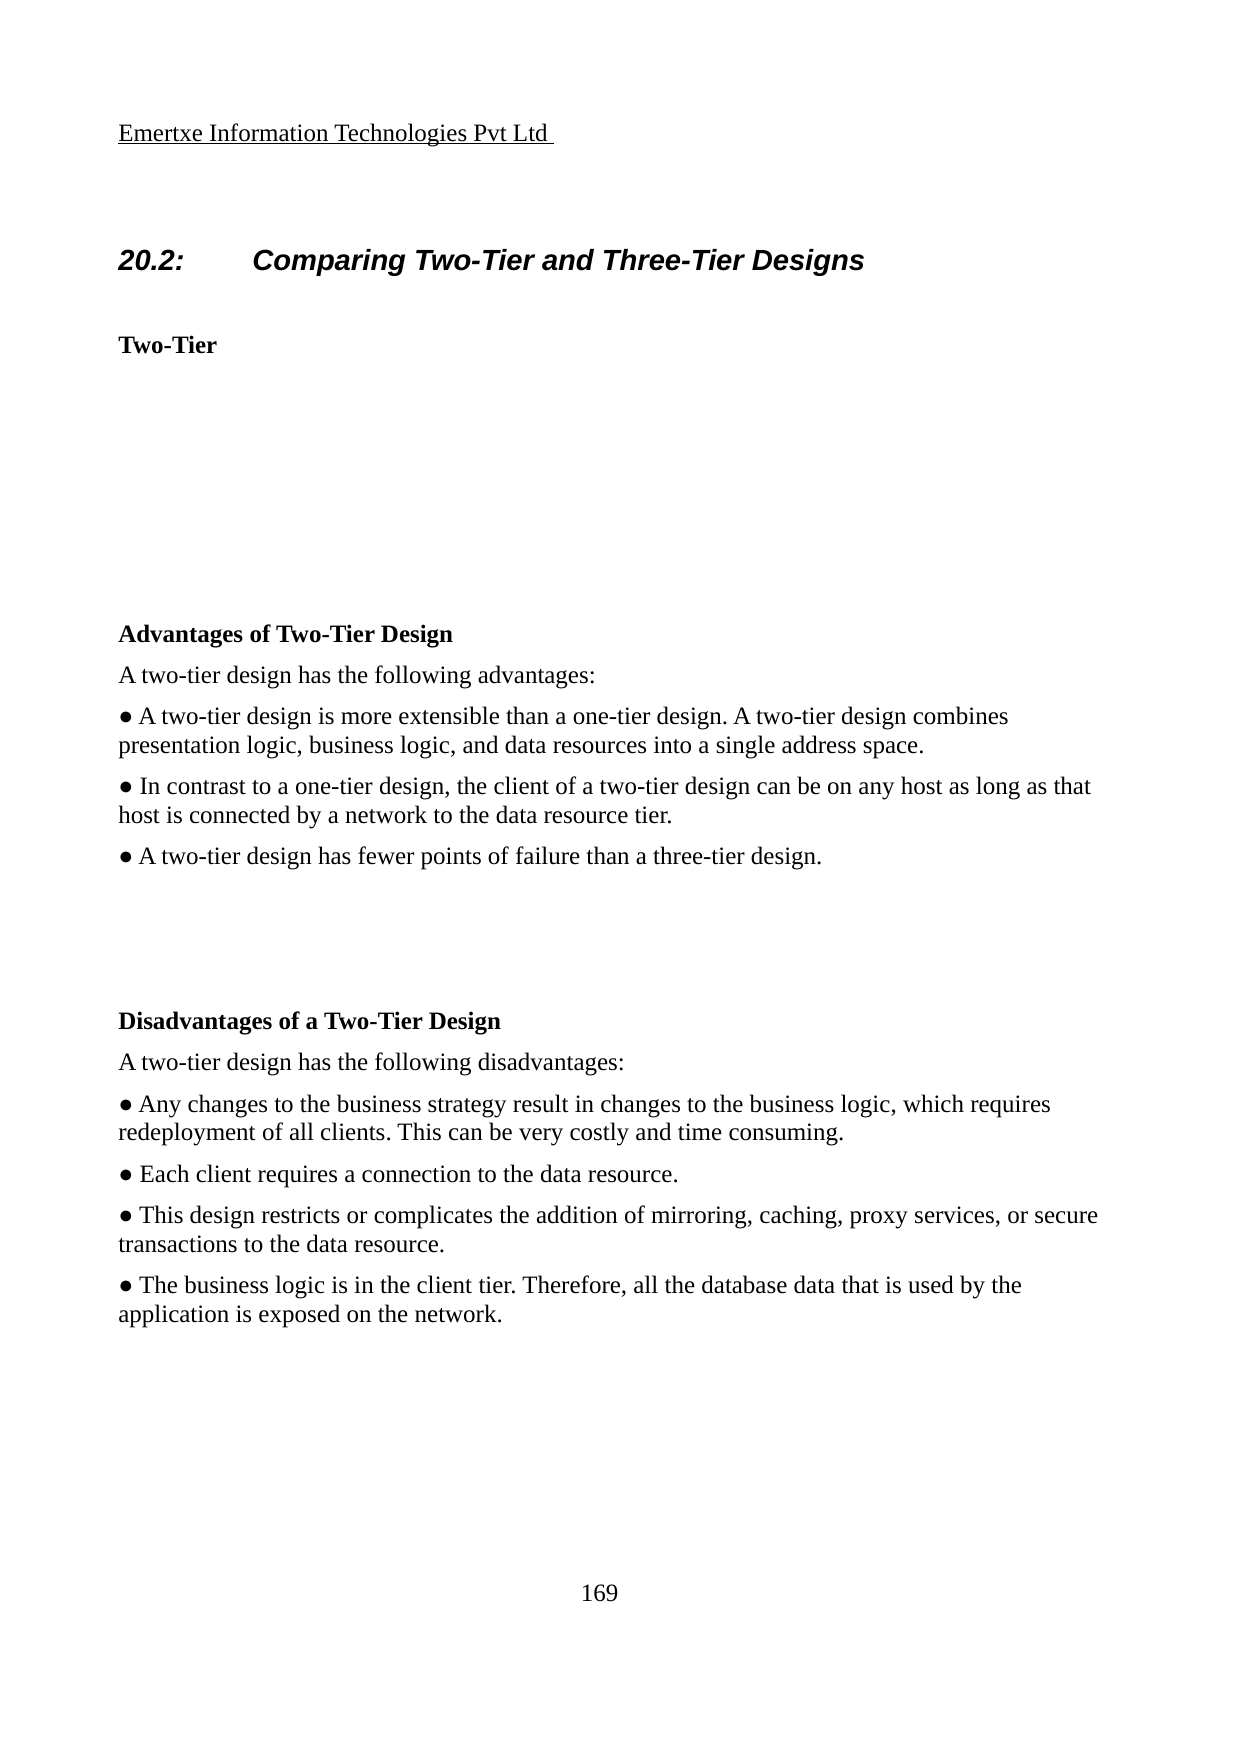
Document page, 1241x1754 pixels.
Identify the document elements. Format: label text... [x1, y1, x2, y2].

text ● In contrast to a one-tier design, the client of a two-tier design can be on any host as long as that host is connected by a network to the data resource tier. [118, 771, 1122, 829]
text Advantages of Two-Tier Design [118, 619, 1122, 647]
text ● A two-tier design has fewer points of failure than a three-tier design. [118, 841, 1122, 870]
text Two-Tier [118, 330, 1122, 359]
text A two-tier design has the following disadvantages: [118, 1047, 1122, 1076]
text ● The business logic is in the client tier. Therefore, all the database data that is used by the application is exposed on the network. [118, 1270, 1122, 1327]
subtitle Comparing Two-Tier and Three-Tier Designs [118, 243, 1122, 276]
text A two-tier design has the following advantages: [118, 660, 1122, 689]
text ● Any changes to the business strategy result in changes to the business logic, which requires redeployment of all clients. This can be very costly and time consuming. [118, 1089, 1122, 1146]
text ● This design restricts or complicates the addition of mirroring, caching, proxy services, or secure transactions to the data resource. [118, 1200, 1122, 1257]
text Disadvantages of a Two-Tier Design [118, 1006, 1122, 1035]
text ● A two-tier design is more extensible than a one-tier design. A two-tier design combines presentation logic, business logic, and data resources into a single address space. [118, 701, 1122, 759]
text ● Each client requires a connection to the data resource. [118, 1159, 1122, 1187]
